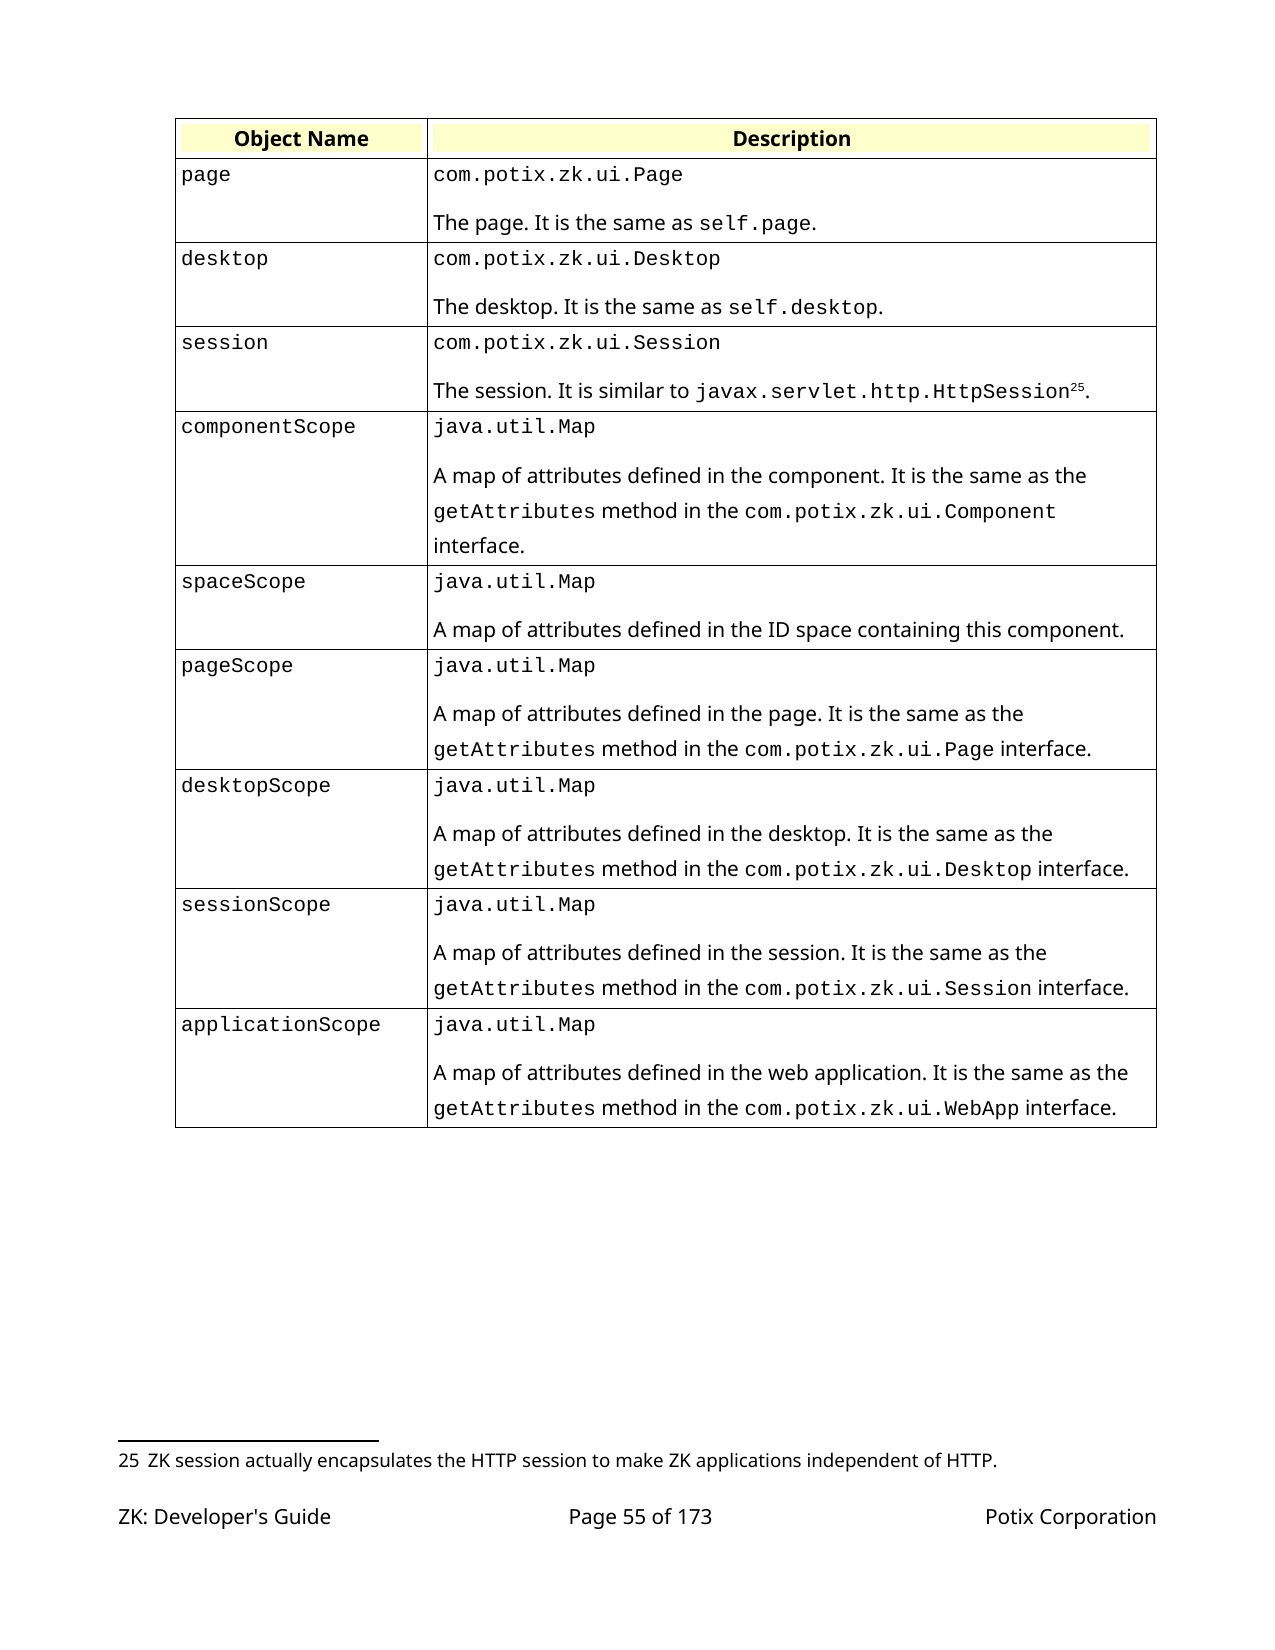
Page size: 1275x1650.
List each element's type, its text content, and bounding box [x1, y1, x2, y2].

table_cell componentScope [176, 412, 427, 565]
table_cell applicationScope [176, 1009, 427, 1127]
table_cell com.potix.zk.ui.Session The session. It is similar to javax.servlet.http.HttpSession. [428, 327, 1156, 411]
table_cell java.util.Map A map of attributes defined in the page. It is the same as the getAttributes method in the com.potix.zk.ui.Page interface. [428, 650, 1156, 769]
table_cell java.util.Map A map of attributes defined in the web application. It is the same as the getAttributes method in the com.potix.zk.ui.WebApp interface. [428, 1009, 1156, 1127]
table_header Object Name [176, 119, 427, 158]
table_cell java.util.Map A map of attributes defined in the desktop. It is the same as the getAttributes method in the com.potix.zk.ui.Desktop interface. [428, 770, 1156, 888]
table_cell desktop [176, 243, 427, 326]
table_cell java.util.Map A map of attributes defined in the session. It is the same as the getAttributes method in the com.potix.zk.ui.Session interface. [428, 889, 1156, 1008]
table_cell sessionScope [176, 889, 427, 1008]
table_cell java.util.Map A map of attributes defined in the ID space containing this component. [428, 566, 1156, 649]
table_cell com.potix.zk.ui.Desktop The desktop. It is the same as self.desktop. [428, 243, 1156, 326]
table_cell spaceScope [176, 566, 427, 649]
table_cell com.potix.zk.ui.Page The page. It is the same as self.page. [428, 159, 1156, 242]
table_cell session [176, 327, 427, 411]
table_cell pageScope [176, 650, 427, 769]
table_cell page [176, 159, 427, 242]
table_cell desktopScope [176, 770, 427, 888]
table_header Description [428, 119, 1156, 158]
table_cell java.util.Map A map of attributes defined in the component. It is the same as the getAttributes method in the com.potix.zk.ui.Component interface. [428, 412, 1156, 565]
